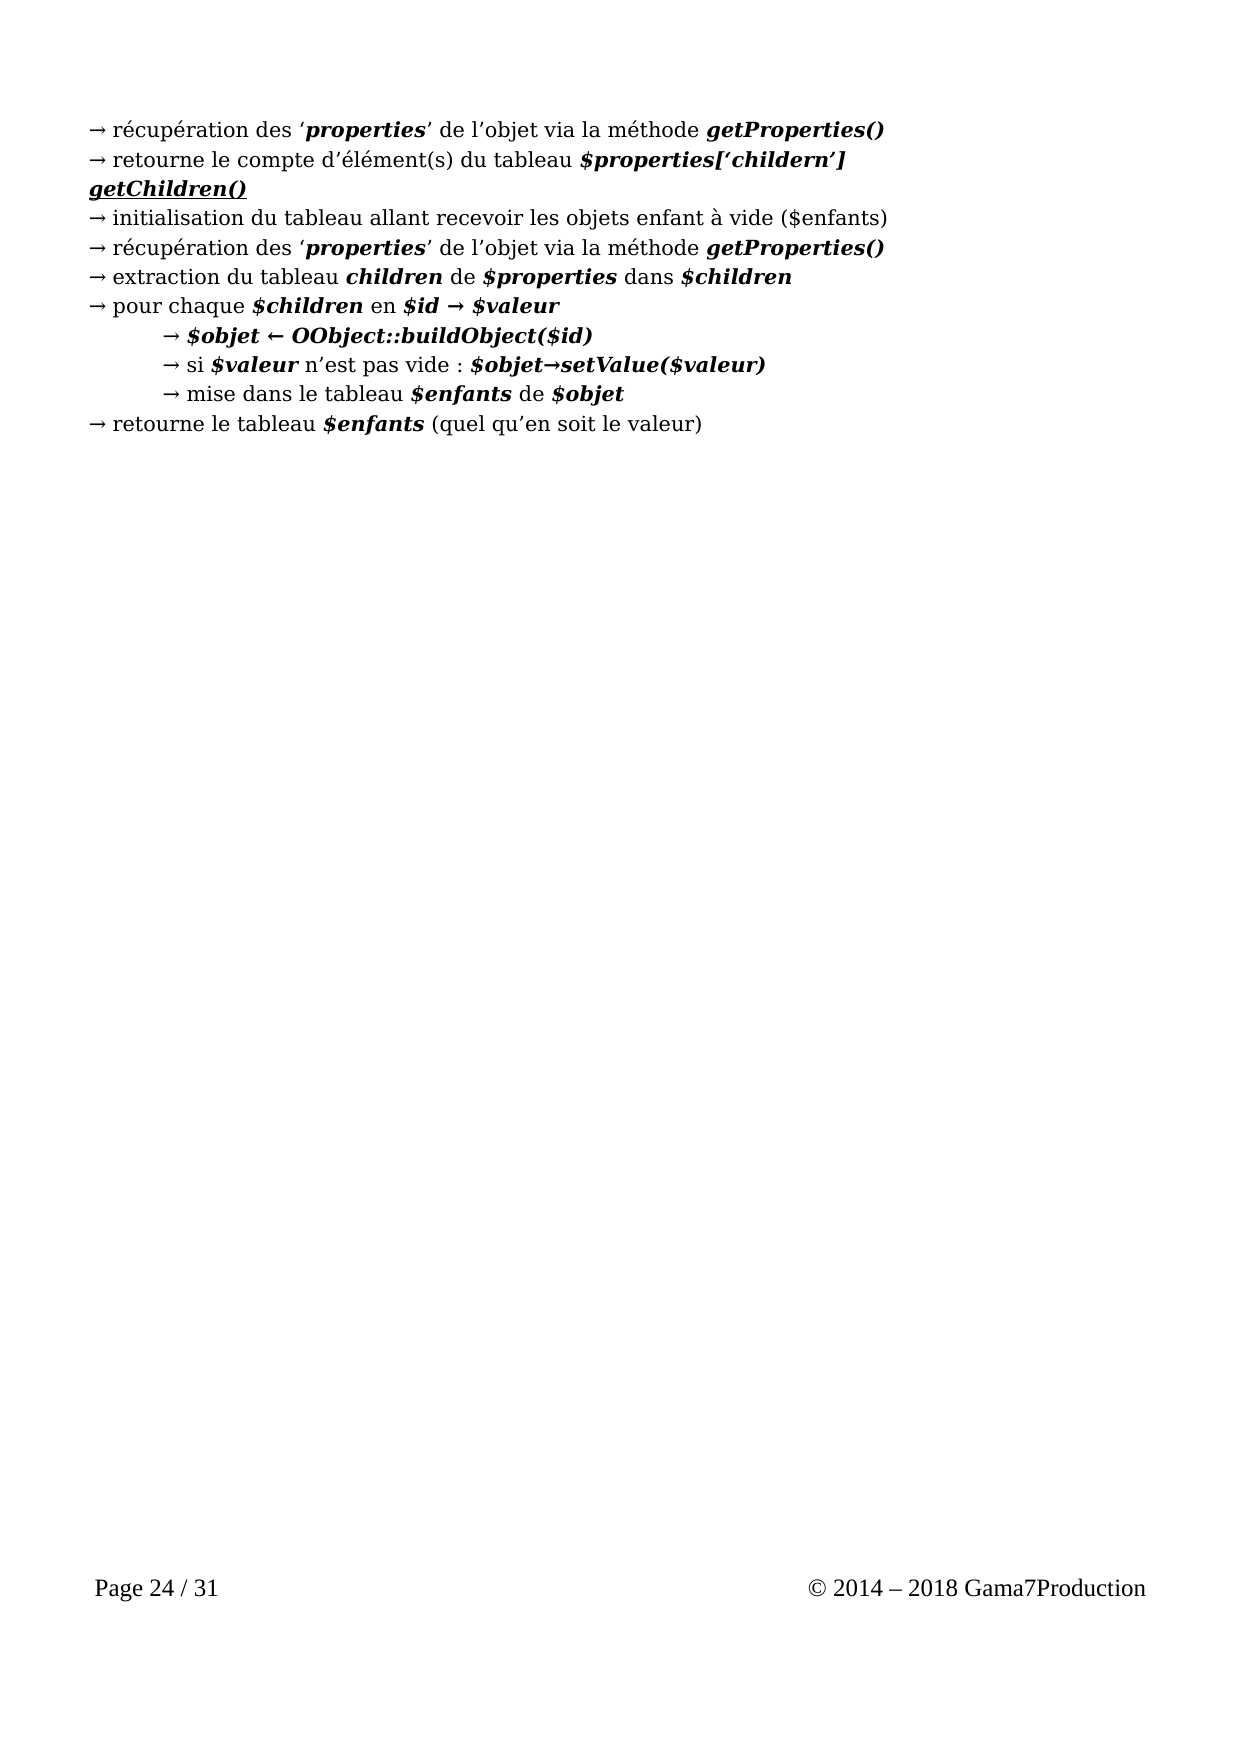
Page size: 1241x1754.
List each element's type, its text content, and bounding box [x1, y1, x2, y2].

text → si $valeur n’est pas vide : $objet→setValue($valeur) [88, 353, 1152, 377]
text → $objet ← OObject::buildObject($id) [88, 323, 1152, 348]
text → mise dans le tableau $enfants de $objet [88, 382, 1152, 407]
text → récupération des ‘properties’ de l’objet via la méthode getProperties() [88, 235, 1152, 260]
text → initialisation du tableau allant recevoir les objets enfant à vide ($enfants) [88, 206, 1152, 231]
text → pour chaque $children en $id → $valeur [88, 294, 1152, 318]
text getChildren() [88, 177, 1152, 201]
text → récupération des ‘properties’ de l’objet via la méthode getProperties() [88, 118, 1152, 143]
text → retourne le compte d’élément(s) du tableau $properties[‘childern’] [88, 147, 1152, 172]
text → extraction du tableau children de $properties dans $children [88, 265, 1152, 289]
text → retourne le tableau $enfants (quel qu’en soit le valeur) [88, 412, 1152, 436]
